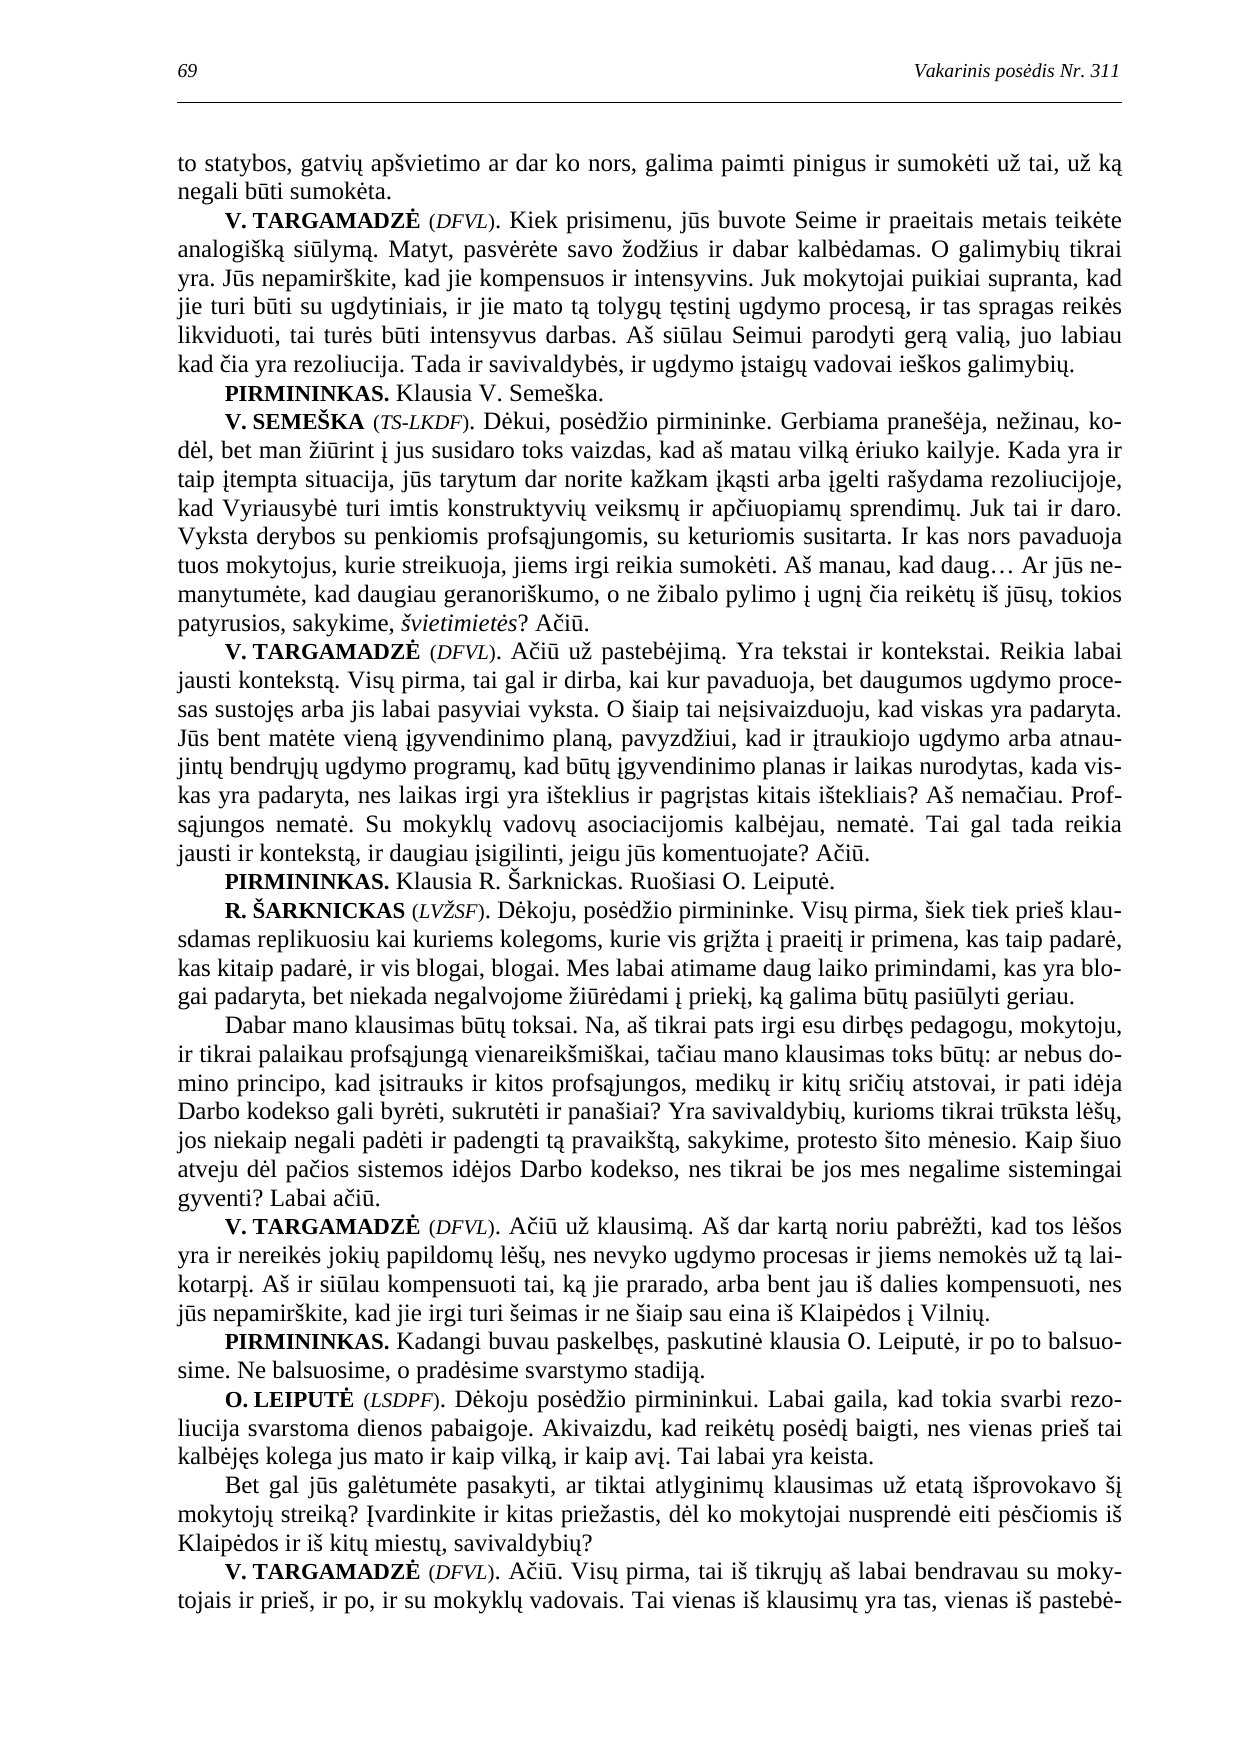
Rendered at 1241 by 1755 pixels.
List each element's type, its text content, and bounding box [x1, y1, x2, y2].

text O. LEIPUTĖ (LSDPF). Dė­ko­ju po­sė­džio pir­mi­nin­kui. La­bai gai­la, kad to­kia svar­bi re­zo­liu­ci­ja svars­to­ma die­nos pa­bai­go­je. Aki­vaiz­du, kad rei­kė­tų po­sė­dį baig­ti, nes vie­nas prieš tai kal­bė­jęs ko­le­ga ju­­s ma­to ir kaip vil­ką, ir kaip avį. Tai la­bai yra keis­ta. [177, 1384, 1122, 1470]
text V. TARGAMADZĖ (DFVL). Kiek pri­si­me­nu, jūs bu­vo­te Sei­me ir pra­ei­tais me­tais tei­kė­te ana­lo­giš­ką siū­ly­mą. Ma­tyt, pa­svė­rė­te sa­vo žo­džius ir da­bar kal­bė­da­mas. O ga­li­my­bių tik­rai yra. Jūs ne­pa­mirš­ki­te, kad jie kom­pen­suos ir in­ten­sy­vins. Juk mo­ky­to­jai pui­kiai su­pran­ta, kad jie tu­ri bū­ti su ug­dy­ti­niais, ir jie ma­to tą to­ly­gų tęs­ti­nį ug­dy­mo pro­ce­są, ir tas spra­gas rei­kės lik­vi­duo­ti, tai tu­rės bū­ti in­ten­sy­vus dar­bas. Aš siū­lau Sei­mui pa­ro­dy­ti ge­rą va­lią, juo la­biau kad čia yra re­zo­liu­ci­ja. Ta­da ir sa­vi­val­dy­bės, ir ug­dy­mo įstai­gų va­do­vai ieš­kos ga­li­my­bių. [177, 205, 1122, 378]
text PIRMININKAS. Klau­sia V. Se­meš­ka. [177, 378, 1122, 406]
text PIRMININKAS. Ka­dan­gi bu­vau pa­skel­bęs, pas­ku­ti­nė klau­sia O. Lei­pu­tė, ir po to bal­suo­si­me. Ne bal­suo­si­me, o pra­dė­si­me svars­ty­mo sta­di­ją. [177, 1326, 1122, 1384]
text V. TARGAMADZĖ (DFVL). Ačiū. Vi­sų pir­ma, tai iš tik­rų­jų aš la­bai ben­dra­vau su mo­ky­to­jais ir prieš, ir po, ir su mo­kyk­lų va­do­vais. Tai vie­nas iš klau­si­mų yra tas, vie­nas iš pa­ste­bė­ [177, 1556, 1122, 1614]
text PIRMININKAS. Klau­sia R. Šar­knic­kas. Ruo­šia­si O. Lei­pu­tė. [177, 866, 1122, 895]
text R. ŠARKNICKAS (LVŽSF). Dė­ko­ju, po­sė­džio pir­mi­nin­ke. Vi­sų pir­ma, šiek tiek prieš klau­s­da­mas re­pli­kuo­siu kai ku­riems ko­le­goms, ku­rie vis grįž­ta į pra­ei­tį ir pri­me­na, kas taip pa­da­rė, kas ki­taip pa­da­rė, ir vis blo­gai, blo­gai. Mes la­bai at­ima­me daug lai­ko pri­min­da­mi, kas yra blo­gai pa­da­ry­ta, bet nie­ka­da ne­gal­vo­jo­me žiū­rė­da­mi į prie­kį, ką ga­li­ma bū­tų pa­siū­ly­ti ge­riau. [177, 895, 1122, 1010]
text V. SEMEŠKA (TS-LKDF). Dė­kui, po­sė­džio pir­mi­nin­ke. Ger­bia­ma pra­ne­šė­ja, ne­ži­nau, ko­dėl, bet man žiū­rint į jus su­si­da­ro toks vaiz­das, kad aš ma­tau vil­ką ėriu­ko kai­ly­je. Ka­da yra ir taip įtemp­ta si­tu­a­ci­ja, jūs ta­ry­tum dar no­ri­te kaž­kam įkąs­ti ar­ba įgel­ti ra­šy­da­ma re­zo­liu­ci­jo­je, kad Vy­riau­sy­bė tu­ri im­tis kon­struk­ty­vių veiks­mų ir ap­čiuo­pia­mų spren­di­mų. Juk tai ir da­ro. Vyks­ta de­ry­bos su pen­kio­mis prof­są­jun­go­mis, su ke­tu­rio­mis su­si­tar­ta. Ir kas nors pa­va­duo­ja tuos mo­ky­to­jus, ku­rie strei­kuo­ja, jiems ir­gi rei­kia su­mo­kė­ti. Aš ma­nau, kad daug… Ar jūs ne­ma­ny­tu­mė­te, kad dau­giau ge­ra­no­riš­ku­mo, o ne ži­ba­lo py­li­mo į ug­nį čia rei­kė­tų iš jū­sų, to­kios pa­ty­ru­sios, sa­ky­ki­me, švie­ti­mie­tės? Ačiū. [177, 406, 1122, 636]
text Da­bar ma­no klau­si­mas bū­tų tok­sai. Na, aš tik­rai pats ir­gi esu dir­bęs pe­da­go­gu, mo­ky­to­ju, ir tik­rai pa­lai­kau prof­są­jun­gą vie­na­reikš­miš­kai, ta­čiau ma­no klau­si­mas toks bū­tų: ar ne­bus do­mi­no prin­ci­po, kad įsi­trauks ir ki­tos prof­są­jun­gos, me­di­kų ir ki­tų sri­čių at­sto­vai, ir pa­ti idė­ja Dar­bo ko­dek­so ga­li by­rė­ti, su­kru­tė­ti ir pa­na­šiai? Yra sa­vi­val­dy­bių, ku­rioms tik­rai trūks­ta lė­šų, jos nie­kaip ne­ga­li pa­dė­ti ir pa­deng­ti tą pra­vaikš­tą, sa­ky­ki­me, pro­tes­to ši­to mė­ne­sio. Kaip šiuo at­ve­ju dėl pa­čios sis­te­mos idė­jos Dar­bo ko­dek­so, nes tik­rai be jos mes ne­ga­li­me sis­te­min­gai gy­ven­ti? La­bai ačiū. [177, 1010, 1122, 1211]
text Bet gal jūs ga­lė­tu­mė­te pa­sa­ky­ti, ar tik­tai at­ly­gi­ni­mų klau­si­mas už eta­tą iš­pro­vo­ka­vo šį mo­ky­to­jų strei­ką? Įvar­din­ki­te ir ki­tas prie­žas­tis, dėl ko mo­ky­to­jai nu­spren­dė ei­ti pės­čio­mis iš Klai­pė­dos ir iš ki­tų mies­tų, sa­vi­val­dy­bių? [177, 1470, 1122, 1556]
text V. TARGAMADZĖ (DFVL). Ačiū už pa­ste­bė­ji­mą. Yra teks­tai ir kon­teks­tai. Rei­kia la­bai jaus­ti kon­teks­tą. Vi­sų pir­ma, tai gal ir dir­ba, kai kur pa­va­duo­ja, bet dau­gu­mos ug­dy­mo pro­ce­sas su­sto­jęs ar­ba jis la­bai pa­sy­viai vyks­ta. O šiaip tai ne­įsi­vaiz­duo­ju, kad vis­kas yra pa­da­ry­ta. Jūs bent ma­tė­te vie­ną įgy­ven­di­ni­mo pla­ną, pa­vyz­džiui, kad ir įtrau­kio­jo ug­dy­mo ar­ba at­nau­jin­tų ben­drų­jų ug­dy­mo pro­gra­mų, kad bū­tų įgy­ven­di­ni­mo pla­nas ir lai­kas nu­ro­dy­tas, ka­da vis­kas yra pa­da­ry­ta, nes lai­kas ir­gi yra iš­tek­lius ir pa­grįs­tas ki­tais iš­tek­liais? Aš ne­ma­čiau. Prof­są­jun­gos ne­ma­tė. Su mo­kyk­lų va­do­vų aso­cia­ci­jo­mis kal­bė­jau, ne­ma­tė. Tai gal ta­da rei­kia jaus­ti ir kon­teks­tą, ir dau­giau įsi­gi­lin­ti, jei­gu jūs ko­men­tuo­ja­te? Ačiū. [177, 636, 1122, 866]
text V. TARGAMADZĖ (DFVL). Ačiū už klau­si­mą. Aš dar kar­tą no­riu pa­brėž­ti, kad tos lė­šos yra ir ne­rei­kės jo­kių pa­pil­do­mų lė­šų, nes ne­vy­ko ug­dy­mo pro­ce­sas ir jiems ne­mo­kės už tą lai­ko­tar­pį. Aš ir siū­lau kom­pen­suo­ti tai, ką jie pra­ra­do, ar­ba bent jau iš da­lies kom­pen­suo­ti, nes jūs ne­pa­mirš­ki­te, kad jie ir­gi tu­ri šei­mas ir ne šiaip sau ei­na iš Klai­pė­dos į Vil­nių. [177, 1211, 1122, 1326]
text to sta­ty­bos, gat­vių ap­švie­ti­mo ar dar ko nors, ga­li­ma pa­im­ti pi­ni­gus ir su­mo­kė­ti už tai, už ką ne­ga­li bū­ti su­mo­kė­ta. [177, 148, 1122, 205]
